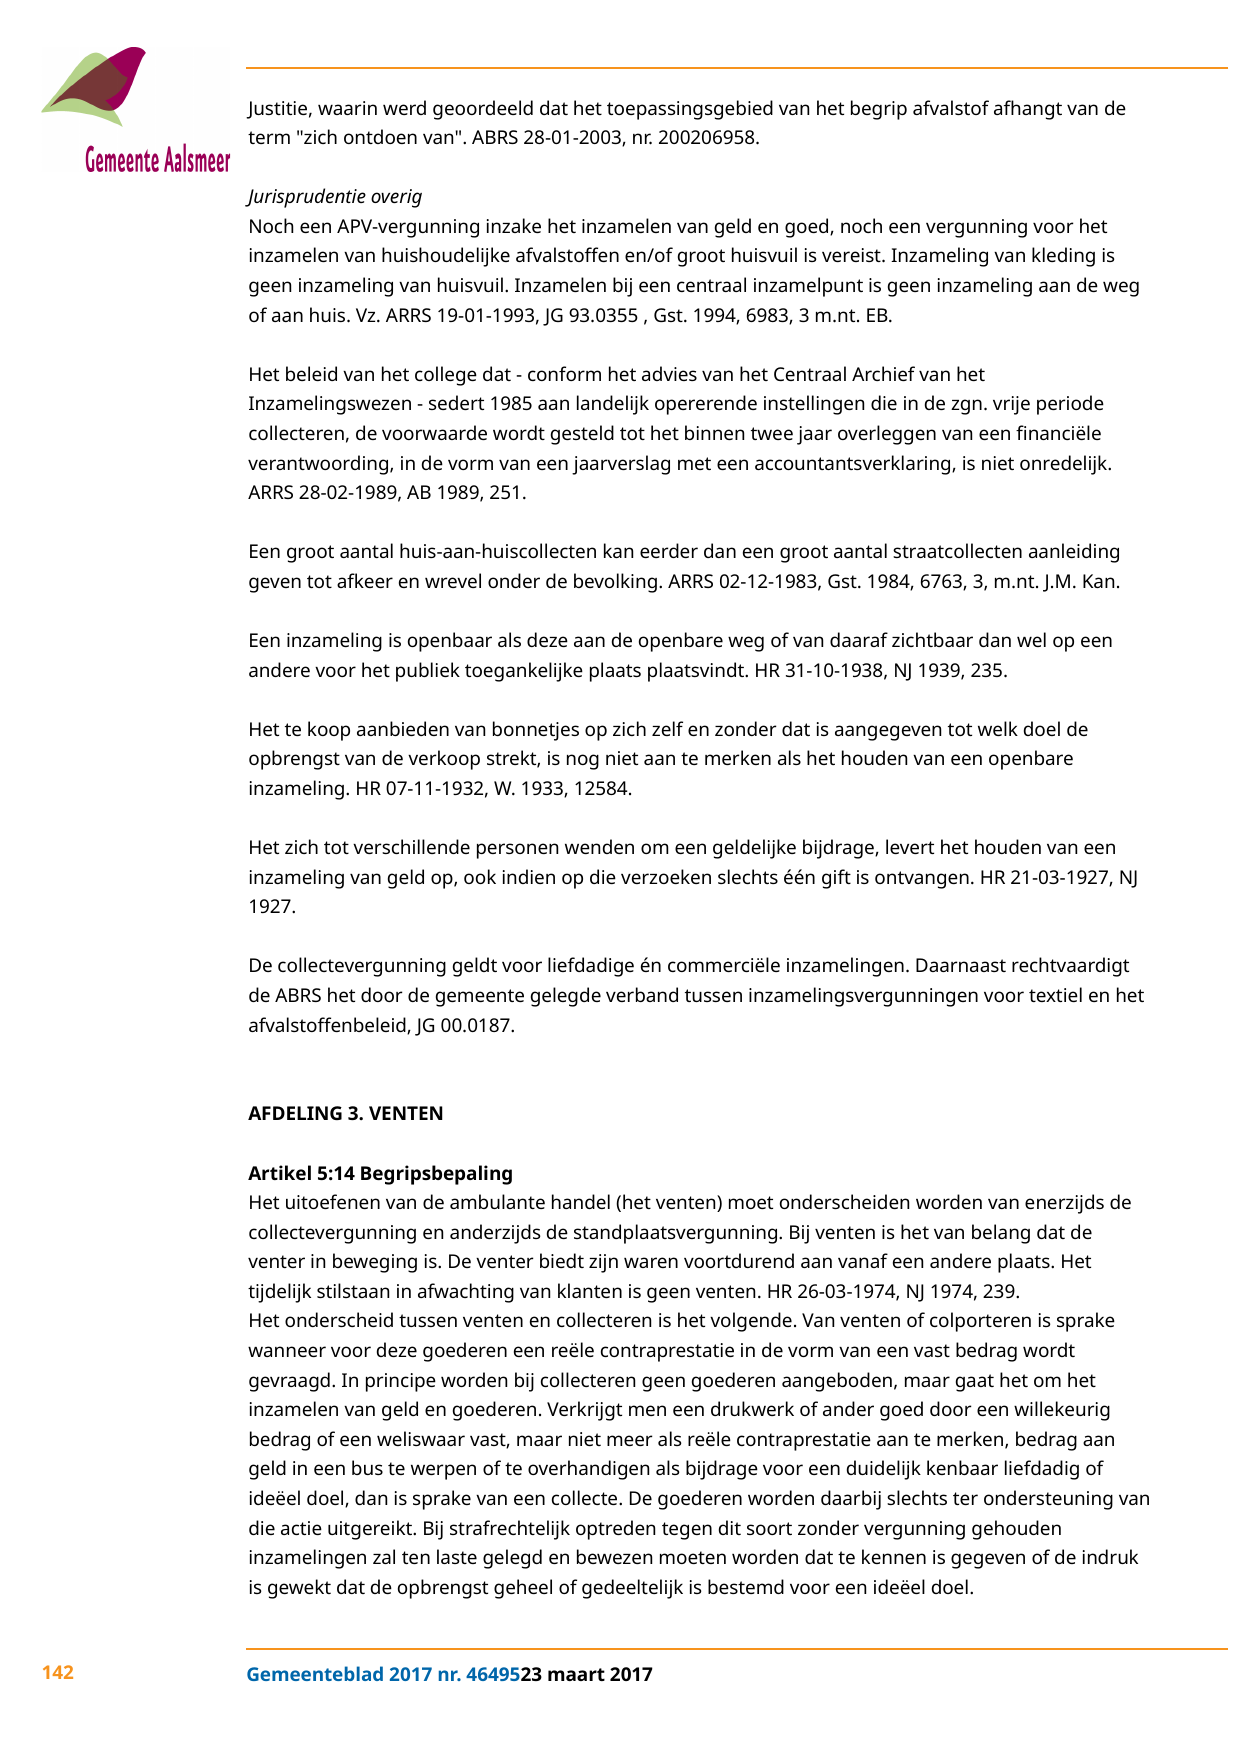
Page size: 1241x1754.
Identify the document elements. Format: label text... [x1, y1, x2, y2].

text Het zich tot verschillende personen wenden om een geldelijke bijdrage, levert het houden van een inzameling van geld op, ook indien op die verzoeken slechts één gift is ontvangen. HR 21-03-1927, NJ 1927. [248, 834, 1152, 919]
text De collectevergunning geldt voor liefdadige én commerciële inzamelingen. Daarnaast rechtvaardigt de ABRS het door de gemeente gelegde verband tussen inzamelingsvergunningen voor textiel en het afvalstoffenbeleid, JG 00.0187. [248, 953, 1152, 1038]
text Het te koop aanbieden van bonnetjes op zich zelf en zonder dat is aangegeven tot welk doel de opbrengst van de verkoop strekt, is nog niet aan te merken als het houden van een openbare inzameling. HR 07-11-1932, W. 1933, 12584. [248, 716, 1152, 801]
text Justitie, waarin werd geoordeeld dat het toepassingsgebied van het begrip afvalstof afhangt van de term "zich ontdoen van". ABRS 28-01-2003, nr. 200206958. [248, 95, 1152, 150]
picture [41, 47, 231, 172]
text Het onderscheid tussen venten en collecteren is het volgende. Van venten of colporteren is sprake wanneer voor deze goederen een reële contraprestatie in de vorm van een vast bedrag wordt gevraagd. In principe worden bij collecteren geen goederen aangeboden, maar gaat het om het inzamelen van geld en goederen. Verkrijgt men een drukwerk of ander goed door een willekeurig bedrag of een weliswaar vast, maar niet meer als reële contraprestatie aan te merken, bedrag aan geld in een bus te werpen of te overhandigen als bijdrage voor een duidelijk kenbaar liefdadig of ideëel doel, dan is sprake van een collecte. De goederen worden daarbij slechts ter ondersteuning van die actie uitgereikt. Bij strafrechtelijk optreden tegen dit soort zonder vergunning gehouden inzamelingen zal ten laste gelegd en bewezen moeten worden dat te kennen is gegeven of de indruk is gewekt dat de opbrengst geheel of gedeeltelijk is bestemd voor een ideëel doel. [248, 1308, 1152, 1600]
text Noch een APV-vergunning inzake het inzamelen van geld en goed, noch een vergunning voor het inzamelen van huishoudelijke afvalstoffen en/of groot huisvuil is vereist. Inzameling van kleding is geen inzameling van huisvuil. Inzamelen bij een centraal inzamelpunt is geen inzameling aan de weg of aan huis. Vz. ARRS 19-01-1993, JG 93.0355 , Gst. 1994, 6983, 3 m.nt. EB. [248, 213, 1152, 328]
text Artikel 5:14 Begripsbepaling [248, 1160, 1152, 1186]
text Jurisprudentie overig [248, 183, 1152, 209]
text Een groot aantal huis-aan-huiscollecten kan eerder dan een groot aantal straatcollecten aanleiding geven tot afkeer en wrevel onder de bevolking. ARRS 02-12-1983, Gst. 1984, 6763, 3, m.nt. J.M. Kan. [248, 538, 1152, 594]
text Een inzameling is openbaar als deze aan de openbare weg of van daaraf zichtbaar dan wel op een andere voor het publiek toegankelijke plaats plaatsvindt. HR 31-10-1938, NJ 1939, 235. [248, 627, 1152, 683]
text Het uitoefenen van de ambulante handel (het venten) moet onderscheiden worden van enerzijds de collectevergunning en anderzijds de standplaatsvergunning. Bij venten is het van belang dat de venter in beweging is. De venter biedt zijn waren voortdurend aan vanaf een andere plaats. Het tijdelijk stilstaan in afwachting van klanten is geen venten. HR 26-03-1974, NJ 1974, 239. [248, 1189, 1152, 1304]
text Het beleid van het college dat - conform het advies van het Centraal Archief van het Inzamelingswezen - sedert 1985 aan landelijk opererende instellingen die in de zgn. vrije periode collecteren, de voorwaarde wordt gesteld tot het binnen twee jaar overleggen van een financiële verantwoording, in de vorm van een jaarverslag met een accountantsverklaring, is niet onredelijk. ARRS 28-02-1989, AB 1989, 251. [248, 361, 1152, 505]
text AFDELING 3. VENTEN [248, 1101, 1152, 1126]
